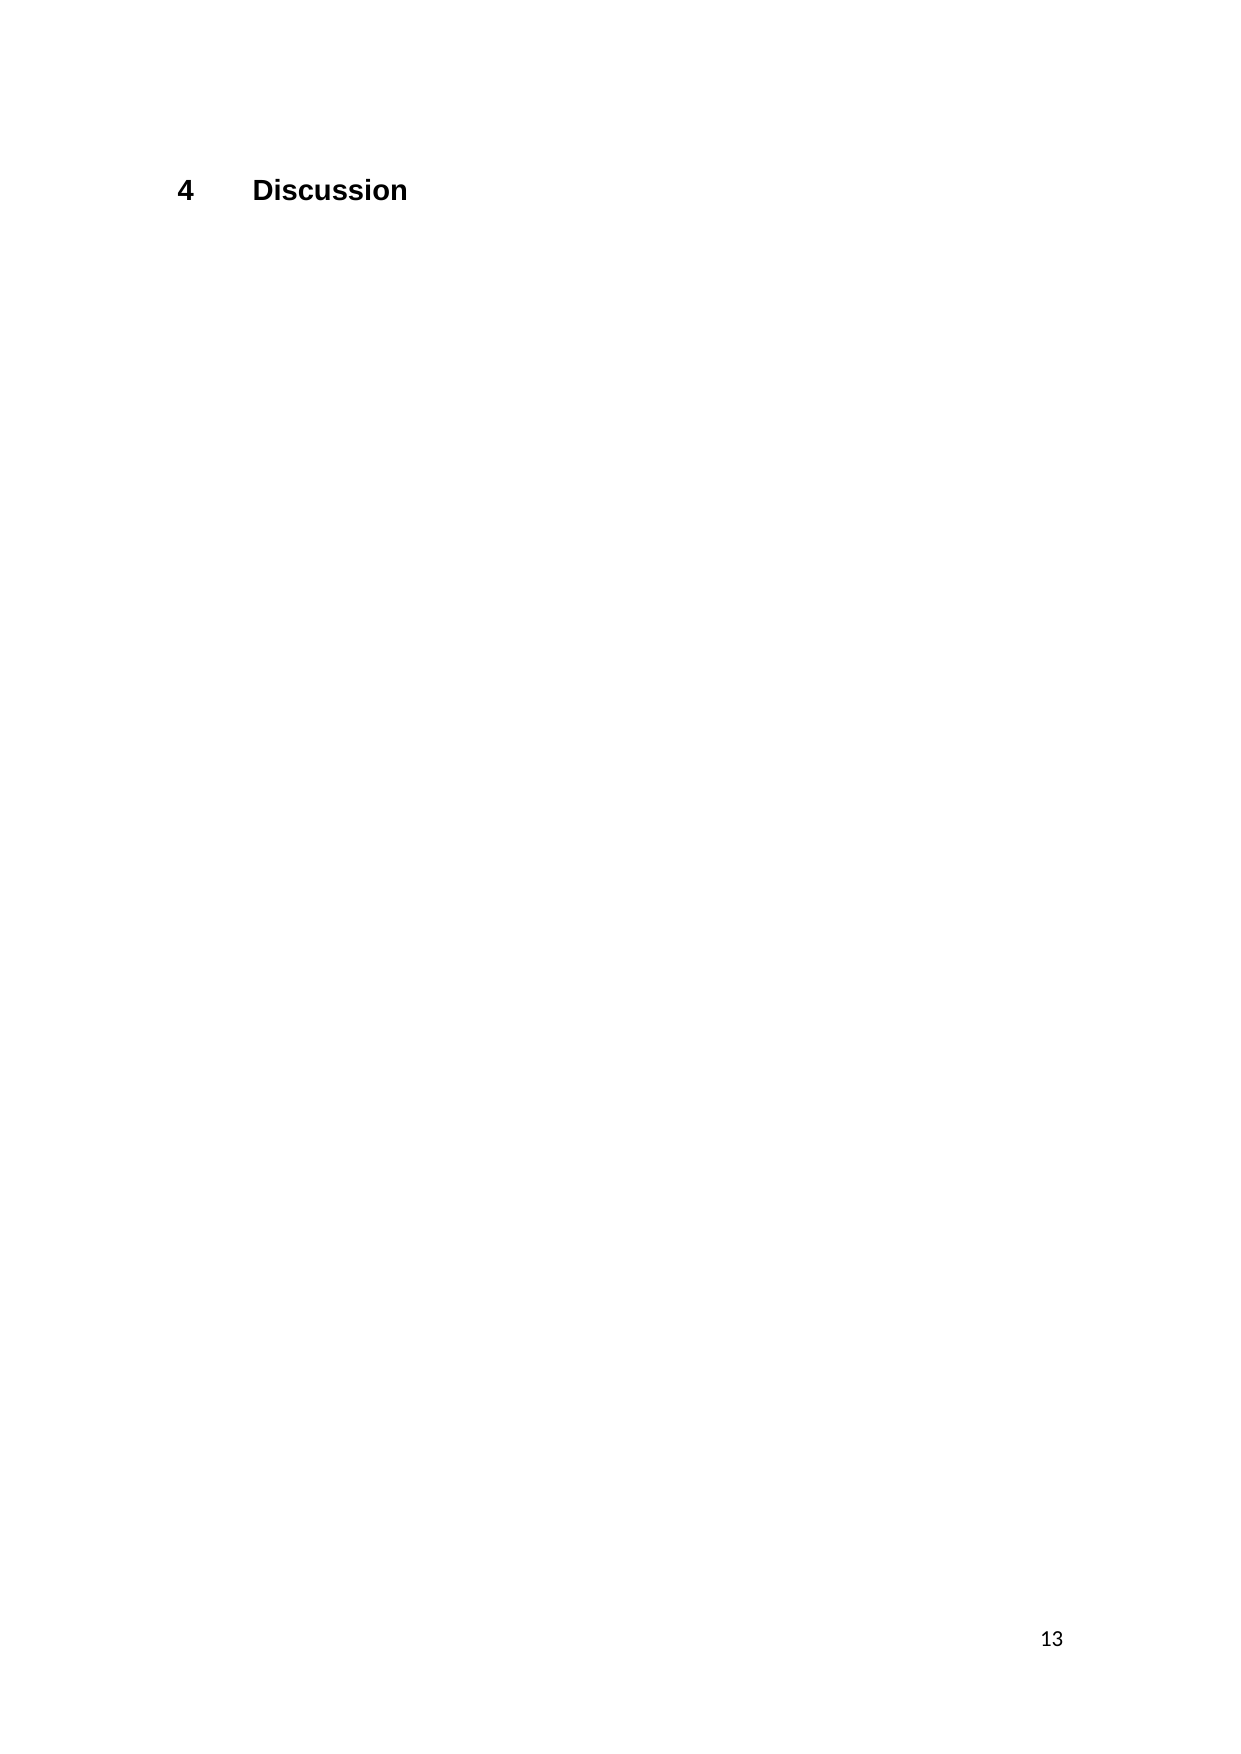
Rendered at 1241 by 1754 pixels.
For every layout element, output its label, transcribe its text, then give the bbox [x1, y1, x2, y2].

subtitle Discussion [177, 173, 1063, 206]
